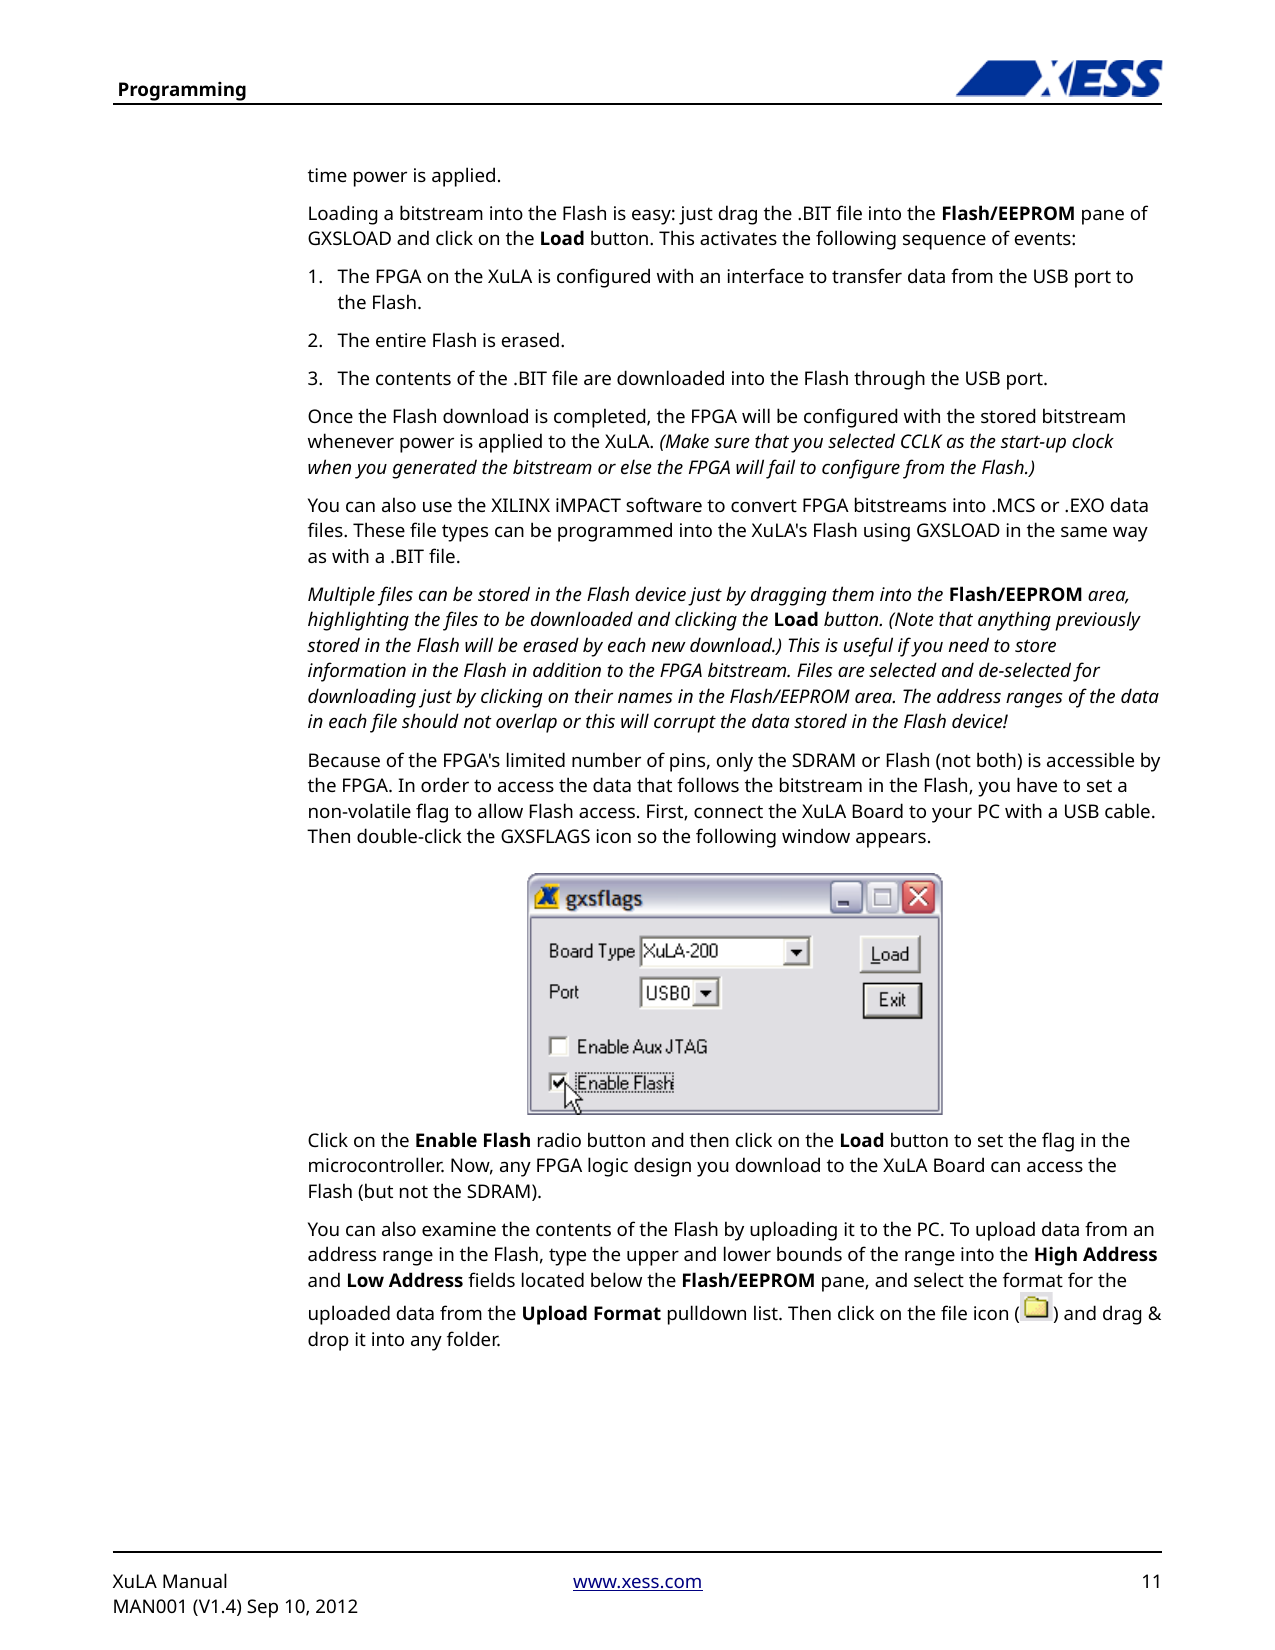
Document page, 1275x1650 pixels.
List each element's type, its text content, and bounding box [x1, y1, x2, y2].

list The contents of the .BIT file are downloaded into the Flash through the USB port. [307, 365, 1162, 391]
text Multiple files can be stored in the Flash device just by dragging them into the Flash/EEPROM area, highlighting the files to be downloaded and clicking the Load button. (Note that anything previously stored in the Flash will be erased by each new download.) This is useful if you need to store information in the Flash in addition to the FPGA bitstream. Files are selected and de-selected for downloading just by clicking on their names in the Flash/EEPROM area. The address ranges of the data in each file should not overlap or this will corrupt the data stored in the Flash device! [307, 581, 1162, 734]
text You can also use the XILINX iMPACT software to convert FPGA bitstreams into .MCS or .EXO data files. These file types can be programmed into the XuLA's Flash using GXSLOAD in the same way as with a .BIT file. [307, 492, 1162, 569]
text Click on the Enable Flash radio button and then click on the Load button to set the flag in the microcontroller. Now, any FPGA logic design you download to the XuLA Board can access the Flash (but not the SDRAM). [307, 1127, 1162, 1204]
list The FPGA on the XuLA is configured with an interface to transfer data from the USB port to the Flash. [307, 263, 1162, 314]
text You can also examine the contents of the Flash by uploading it to the PC. To upload data from an address range in the Flash, type the upper and lower bounds of the range into the High Address and Low Address fields located below the Flash/EEPROM pane, and select the format for the uploaded data from the Upload Format pulldown list. Then click on the file icon () and drag & drop it into any folder. [307, 1216, 1162, 1352]
picture [527, 873, 943, 1115]
picture [1020, 1292, 1053, 1321]
text time power is applied. [307, 162, 1162, 187]
text Loading a bitstream into the Flash is easy: just drag the .BIT file into the Flash/EEPROM pane of GXSLOAD and click on the Load button. This activates the following sequence of events: [307, 200, 1162, 251]
text Because of the FPGA's limited number of pins, only the SDRAM or Flash (not both) is accessible by the FPGA. In order to access the data that follows the bitstream in the Flash, you have to set a non-volatile flag to allow Flash access. First, connect the XuLA Board to your PC with a USB cable. Then double-click the GXSFLAGS icon so the following window appears. [307, 747, 1162, 849]
list The entire Flash is erased. [307, 327, 1162, 353]
picture [955, 60, 1163, 97]
text Once the Flash download is completed, the FPGA will be configured with the stored bitstream whenever power is applied to the XuLA. (Make sure that you selected CCLK as the start-up clock when you generated the bitstream or else the FPGA will fail to configure from the Flash.) [307, 403, 1162, 480]
